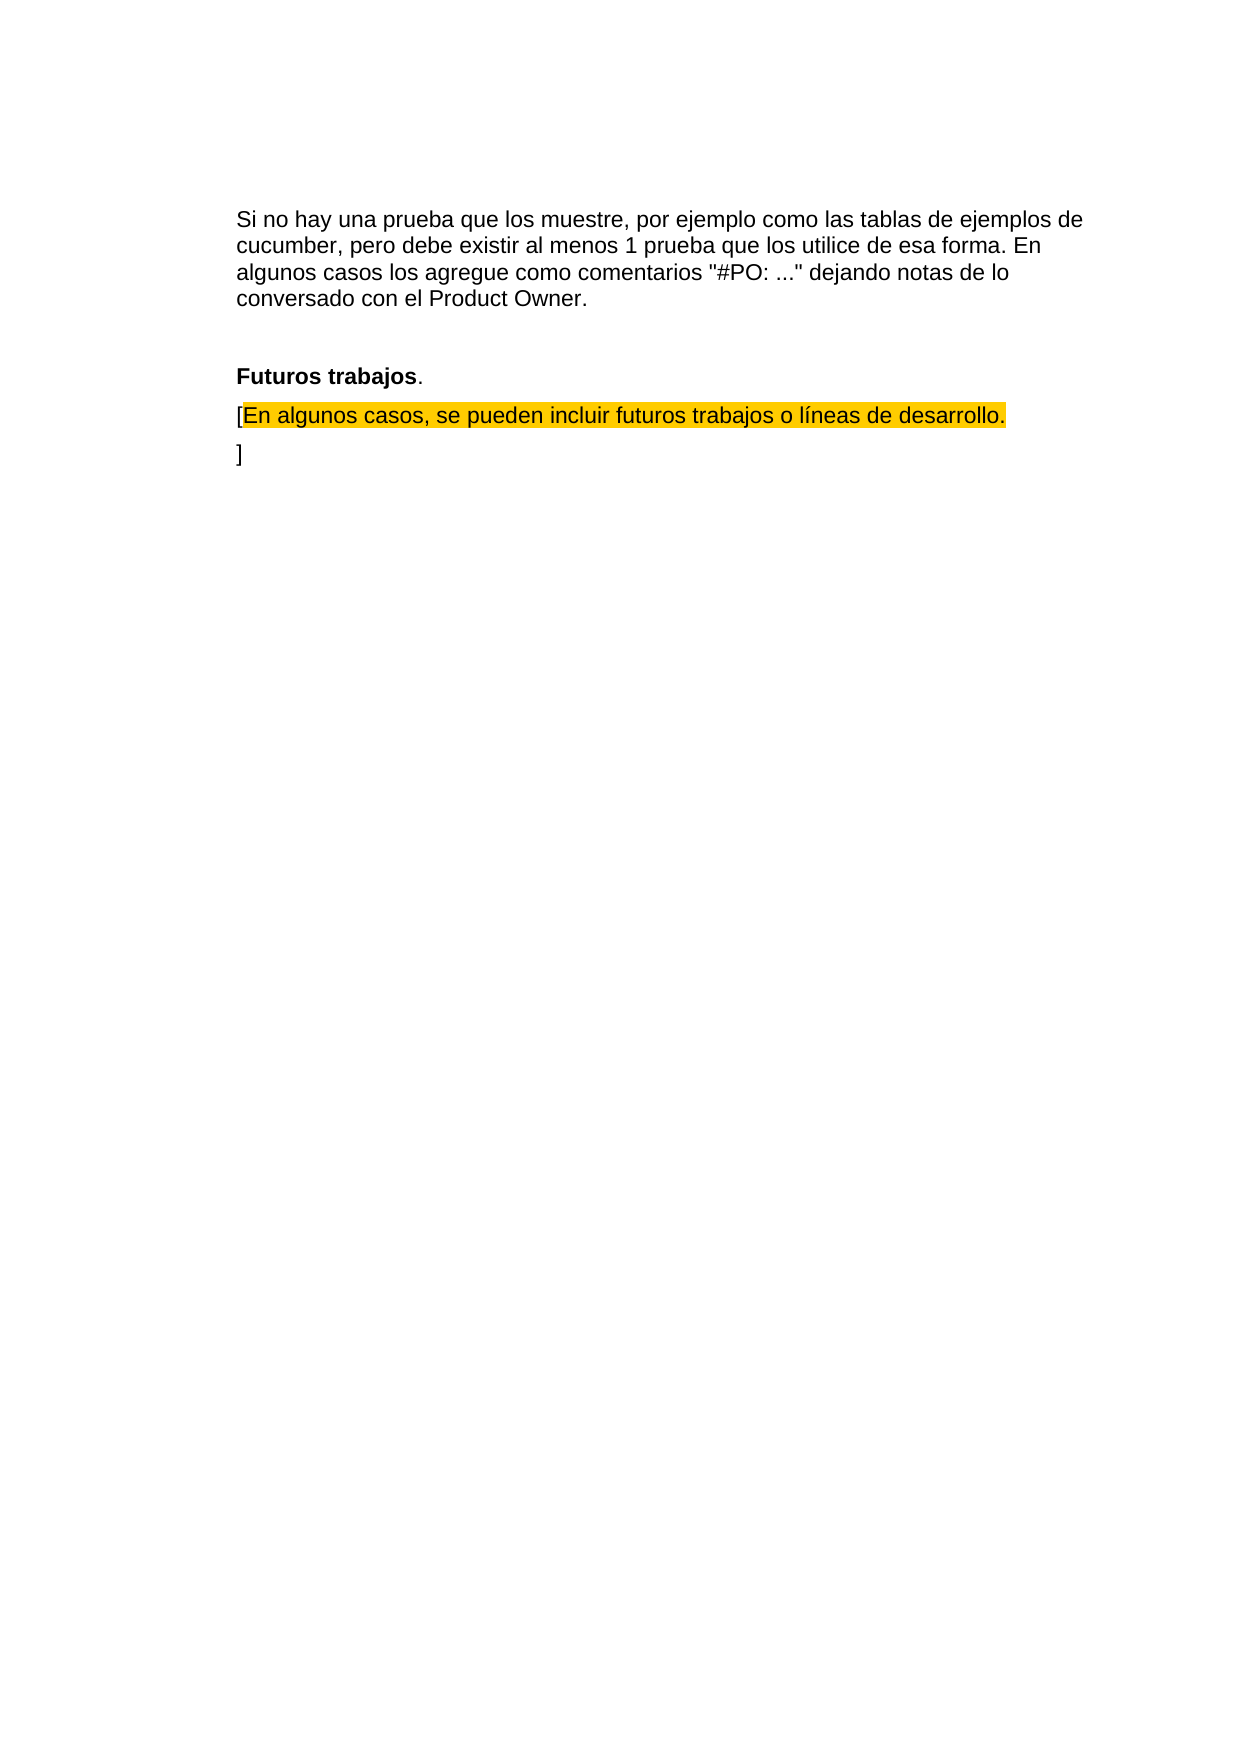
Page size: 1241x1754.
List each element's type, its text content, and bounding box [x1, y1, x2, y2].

text Futuros trabajos. [236, 363, 1122, 389]
text Si no hay una prueba que los muestre, por ejemplo como las tablas de ejemplos de cucumber, pero debe existir al menos 1 prueba que los utilice de esa forma. En algunos casos los agregue como comentarios "#PO: ..." dejando notas de lo conversado con el Product Owner. [236, 206, 1122, 311]
text [En algunos casos, se pueden incluir futuros trabajos o líneas de desarrollo. [236, 402, 1122, 428]
text ] [236, 440, 1122, 467]
